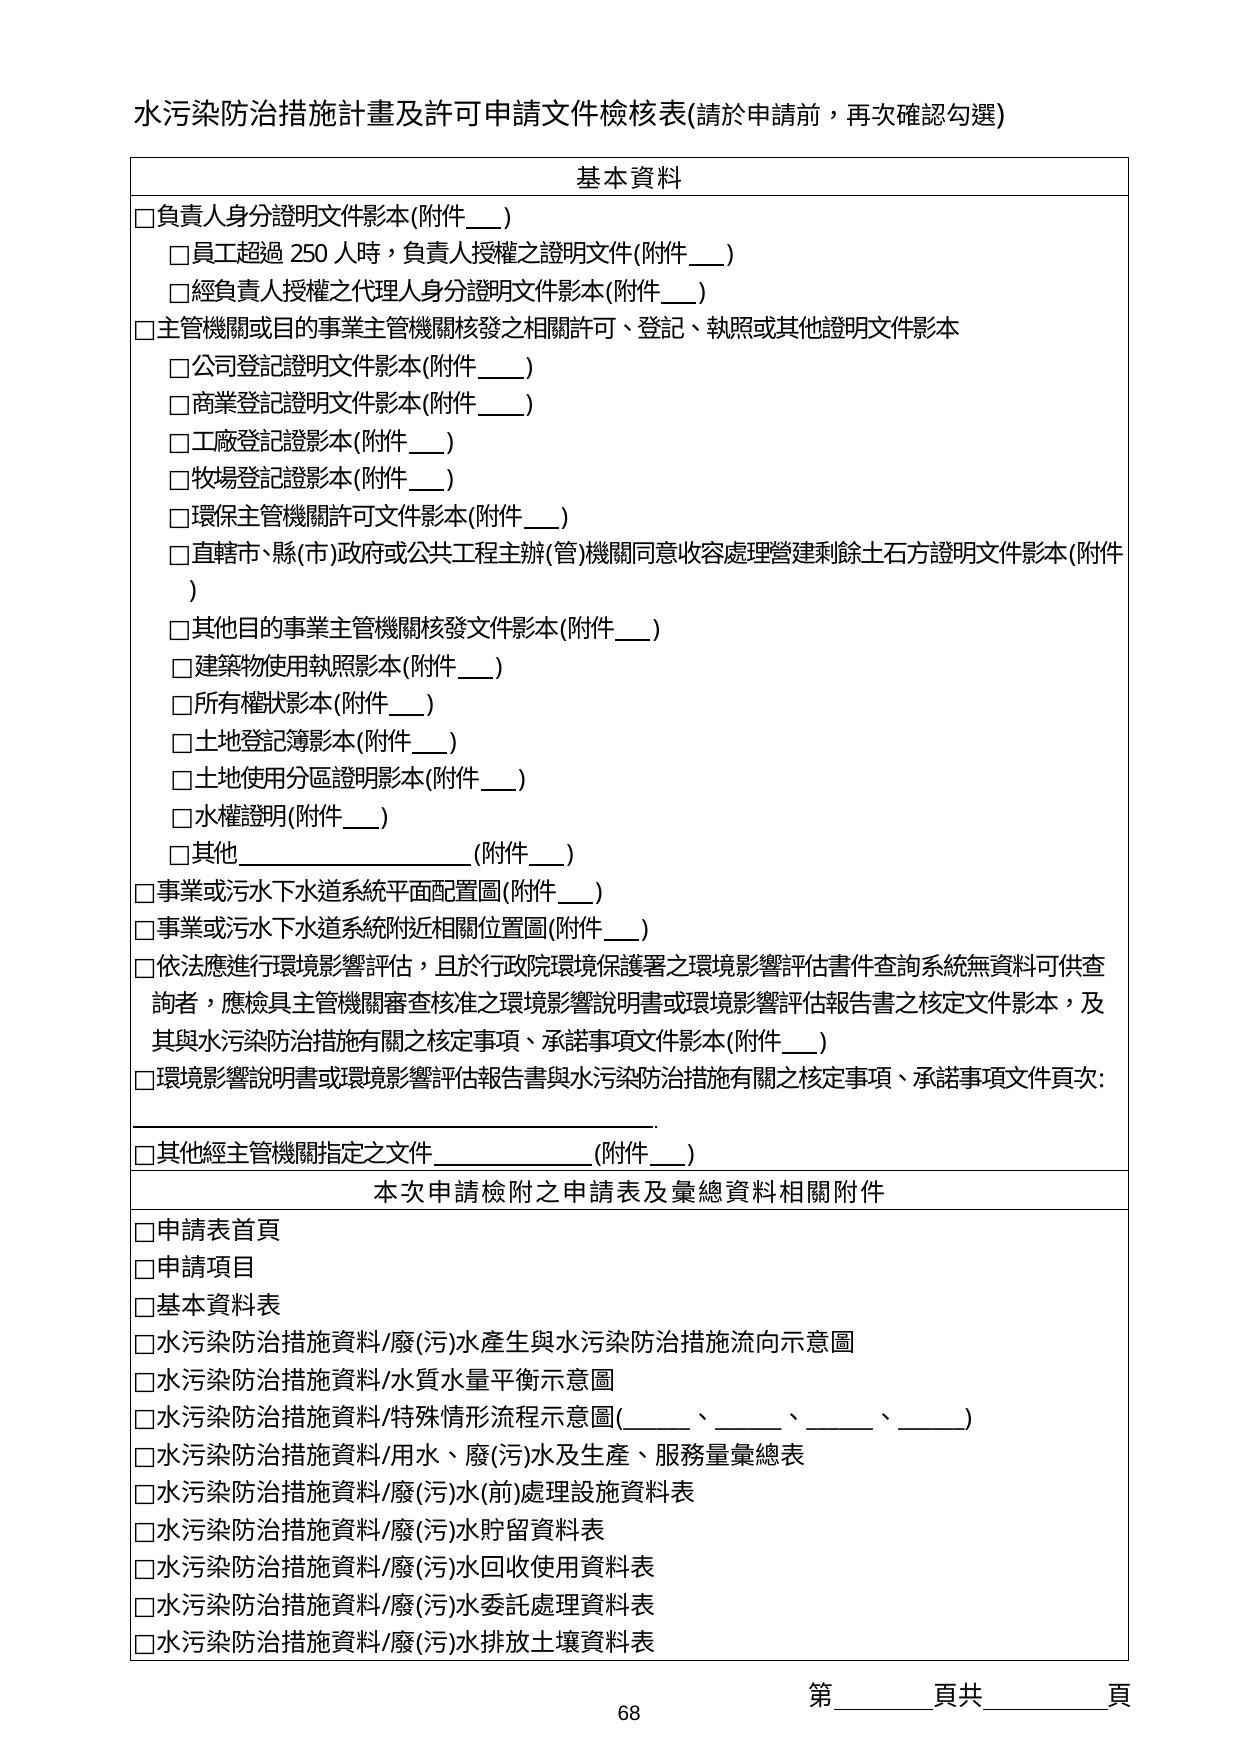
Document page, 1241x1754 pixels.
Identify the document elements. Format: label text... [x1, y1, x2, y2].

table_cell □申請表首頁 □申請項目 □基本資料表 □水污染防治措施資料/廢(污)水產生與水污染防治措施流向示意圖 □水污染防治措施資料/水質水量平衡示意圖 □水污染防治措施資料/特殊情形流程示意圖(______、______、______、______) □水污染防治措施資料/用水、廢(污)水及生產、服務量彙總表 □水污染防治措施資料/廢(污)水(前)處理設施資料表 □水污染防治措施資料/廢(污)水貯留資料表 □水污染防治措施資料/廢(污)水回收使用資料表 □水污染防治措施資料/廢(污)水委託處理資料表 □水污染防治措施資料/廢(污)水排放土壤資料表 [131, 1210, 1128, 1659]
text 水污染防治措施計畫及許可申請文件檢核表(請於申請前，再次確認勾選) [133, 74, 1122, 149]
table_cell □負責人身分證明文件影本(附件 ) □員工超過250人時，負責人授權之證明文件(附件 ) □經負責人授權之代理人身分證明文件影本(附件 ) □主管機關或目的事業主管機關核發之相關許可、登記、執照或其他證明文件影本 □公司登記證明文件影本(附件 ) □商業登記證明文件影本(附件 ) □工廠登記證影本(附件 ) □牧場登記證影本(附件 ) □環保主管機關許可文件影本(附件 ) □直轄市、縣(市)政府或公共工程主辦(管)機關同意收容處理營建剩餘土石方證明文件影本(附件 ) □其他目的事業主管機關核發文件影本(附件 ) □建築物使用執照影本(附件 ) □所有權狀影本(附件 ) □土地登記簿影本(附件 ) □土地使用分區證明影本(附件 ) □水權證明(附件 ) □其他 (附件 ) □事業或污水下水道系統平面配置圖(附件 ) □事業或污水下水道系統附近相關位置圖(附件 ) □依法應進行環境影響評估，且於行政院環境保護署之環境影響評估書件查詢系統無資料可供查詢者，應檢具主管機關審查核准之環境影響說明書或環境影響評估報告書之核定文件影本，及其與水污染防治措施有關之核定事項、承諾事項文件影本(附件 ) □環境影響說明書或環境影響評估報告書與水污染防治措施有關之核定事項、承諾事項文件頁次: □其他經主管機關指定之文件 (附件 ) [131, 196, 1128, 1170]
table_header 基本資料 [131, 158, 1128, 195]
table_cell 本次申請檢附之申請表及彙總資料相關附件 [131, 1171, 1128, 1209]
